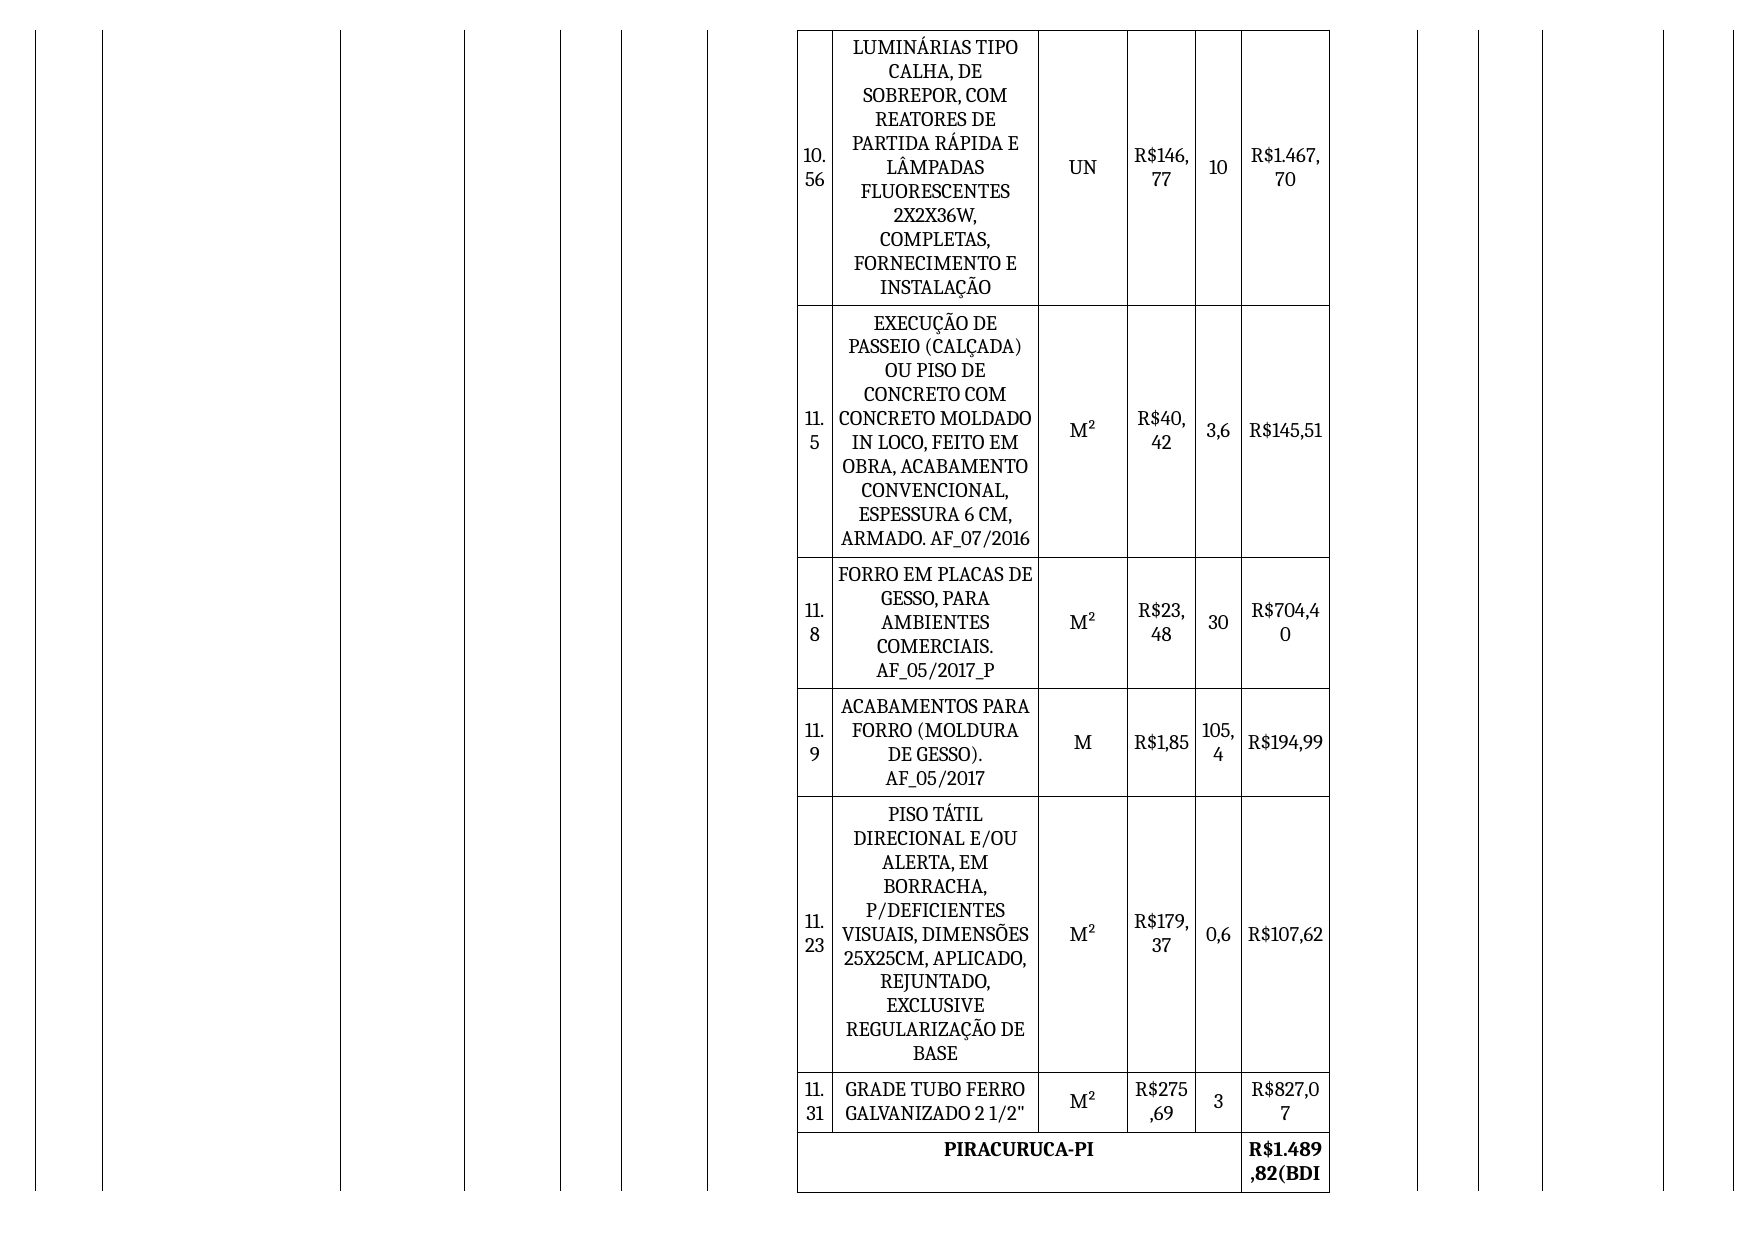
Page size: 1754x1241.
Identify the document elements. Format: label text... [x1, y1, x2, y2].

table_cell [465, 1072, 560, 1132]
table_cell [1418, 796, 1478, 1072]
table_cell [465, 30, 560, 305]
table_cell [465, 1132, 560, 1191]
table_cell [1479, 1072, 1542, 1132]
table_cell [622, 1132, 707, 1191]
table_cell [1418, 557, 1478, 688]
table_cell [1330, 688, 1417, 796]
table_cell [103, 796, 340, 1072]
table_cell [36, 688, 102, 796]
table_cell [1664, 1132, 1733, 1191]
table_cell 3 [1196, 1073, 1241, 1132]
table_cell [708, 305, 797, 557]
table_cell [1543, 796, 1663, 1072]
table_cell [561, 305, 621, 557]
table_cell 11.5 [798, 306, 832, 557]
table_cell [1418, 305, 1478, 557]
table_cell R$194,99 [1242, 689, 1329, 796]
table_cell [36, 30, 102, 305]
table_cell [465, 796, 560, 1072]
table_cell M [1039, 689, 1127, 796]
table_cell [465, 305, 560, 557]
table_cell 10 [1196, 31, 1241, 305]
table_cell [341, 557, 464, 688]
table_cell FORRO EM PLACAS DE GESSO, PARA AMBIENTES COMERCIAIS. AF_05/2017_P [833, 558, 1038, 688]
table_cell [341, 688, 464, 796]
table_cell [36, 557, 102, 688]
table_cell R$827,07 [1242, 1073, 1329, 1132]
table_cell LUMINÁRIAS TIPO CALHA, DE SOBREPOR, COM REATORES DE PARTIDA RÁPIDA E LÂMPADAS FLUORESCENTES 2X2X36W, COMPLETAS, FORNECIMENTO E INSTALAÇÃO [833, 31, 1038, 305]
table_cell R$23,48 [1128, 558, 1195, 688]
table_cell [103, 1072, 340, 1132]
table_cell M² [1039, 1073, 1127, 1132]
table_cell [1418, 30, 1478, 305]
table_cell [1479, 1132, 1542, 1191]
table_cell [465, 688, 560, 796]
table_cell [561, 688, 621, 796]
table_cell [1664, 688, 1733, 796]
table_cell [103, 688, 340, 796]
table_cell [341, 305, 464, 557]
table_cell GRADE TUBO FERRO GALVANIZADO 2 1/2" [833, 1073, 1038, 1132]
table_cell R$107,62 [1242, 797, 1329, 1072]
table_cell [1330, 557, 1417, 688]
table_cell 105,4 [1196, 689, 1241, 796]
table_cell [1330, 305, 1417, 557]
table_cell [622, 305, 707, 557]
table_cell [1479, 305, 1542, 557]
table_cell [561, 1072, 621, 1132]
table_cell [465, 557, 560, 688]
table_cell 30 [1196, 558, 1241, 688]
table_cell [622, 688, 707, 796]
table_cell 11.8 [798, 558, 832, 688]
table_cell [561, 30, 621, 305]
table_cell [561, 1132, 621, 1191]
table_cell PISO TÁTIL DIRECIONAL E/OU ALERTA, EM BORRACHA, P/DEFICIENTES VISUAIS, DIMENSÕES 25X25CM, APLICADO, REJUNTADO, EXCLUSIVE REGULARIZAÇÃO DE BASE [833, 797, 1038, 1072]
table_cell [1330, 30, 1417, 305]
table_cell 11.31 [798, 1073, 832, 1132]
table_cell [1543, 1072, 1663, 1132]
table_cell 0,6 [1196, 797, 1241, 1072]
table_cell [1479, 796, 1542, 1072]
table_cell [341, 796, 464, 1072]
table_cell 11.9 [798, 689, 832, 796]
table_cell [1330, 1072, 1417, 1132]
table_cell [341, 1072, 464, 1132]
table_cell R$145,51 [1242, 306, 1329, 557]
table_cell EXECUÇÃO DE PASSEIO (CALÇADA) OU PISO DE CONCRETO COM CONCRETO MOLDADO IN LOCO, FEITO EM OBRA, ACABAMENTO CONVENCIONAL, ESPESSURA 6 CM, ARMADO. AF_07/2016 [833, 306, 1038, 557]
table_cell [708, 30, 797, 305]
table_cell [1330, 1132, 1417, 1191]
table_cell [341, 1132, 464, 1191]
table_cell PIRACURUCA-PI [798, 1133, 1241, 1191]
table_cell [622, 1072, 707, 1132]
table_cell R$179,37 [1128, 797, 1195, 1072]
table_cell R$40,42 [1128, 306, 1195, 557]
table_cell [708, 796, 797, 1072]
table_cell [1543, 305, 1663, 557]
table_cell [36, 1132, 102, 1191]
table_cell UN [1039, 31, 1127, 305]
table_cell 3,6 [1196, 306, 1241, 557]
table_cell [1543, 1132, 1663, 1191]
table_cell [708, 557, 797, 688]
table_cell [103, 557, 340, 688]
table_cell [1543, 30, 1663, 305]
table_cell R$1,85 [1128, 689, 1195, 796]
table_cell [561, 796, 621, 1072]
table_cell [1418, 1072, 1478, 1132]
table_cell M² [1039, 797, 1127, 1072]
table_cell R$1.489,82(BDI [1242, 1133, 1329, 1191]
table_cell 11.23 [798, 797, 832, 1072]
table_cell [708, 1072, 797, 1132]
table_cell [36, 1072, 102, 1132]
table_cell [1664, 305, 1733, 557]
table_cell [1418, 1132, 1478, 1191]
table_cell [1664, 796, 1733, 1072]
table_cell [1543, 557, 1663, 688]
table_cell R$1.467,70 [1242, 31, 1329, 305]
table_cell [103, 305, 340, 557]
table_cell [103, 30, 340, 305]
table_cell [561, 557, 621, 688]
table_cell [1664, 557, 1733, 688]
table_cell 10.56 [798, 31, 832, 305]
table_cell [1418, 688, 1478, 796]
table_cell [1330, 796, 1417, 1072]
table_cell [708, 688, 797, 796]
table_cell [1664, 1072, 1733, 1132]
table_cell [36, 796, 102, 1072]
table_cell [1479, 688, 1542, 796]
table_cell [1479, 30, 1542, 305]
table_cell [1664, 30, 1733, 305]
table_cell [36, 305, 102, 557]
table_cell [1479, 557, 1542, 688]
table_cell [622, 796, 707, 1072]
table_cell [622, 557, 707, 688]
table_cell [708, 1132, 797, 1191]
table_cell R$704,40 [1242, 558, 1329, 688]
table_cell ACABAMENTOS PARA FORRO (MOLDURA DE GESSO). AF_05/2017 [833, 689, 1038, 796]
table_cell [1543, 688, 1663, 796]
table_cell [622, 30, 707, 305]
table_cell M² [1039, 306, 1127, 557]
table_cell M² [1039, 558, 1127, 688]
table_cell R$146,77 [1128, 31, 1195, 305]
table_cell R$275,69 [1128, 1073, 1195, 1132]
table_cell [103, 1132, 340, 1191]
table_cell [341, 30, 464, 305]
